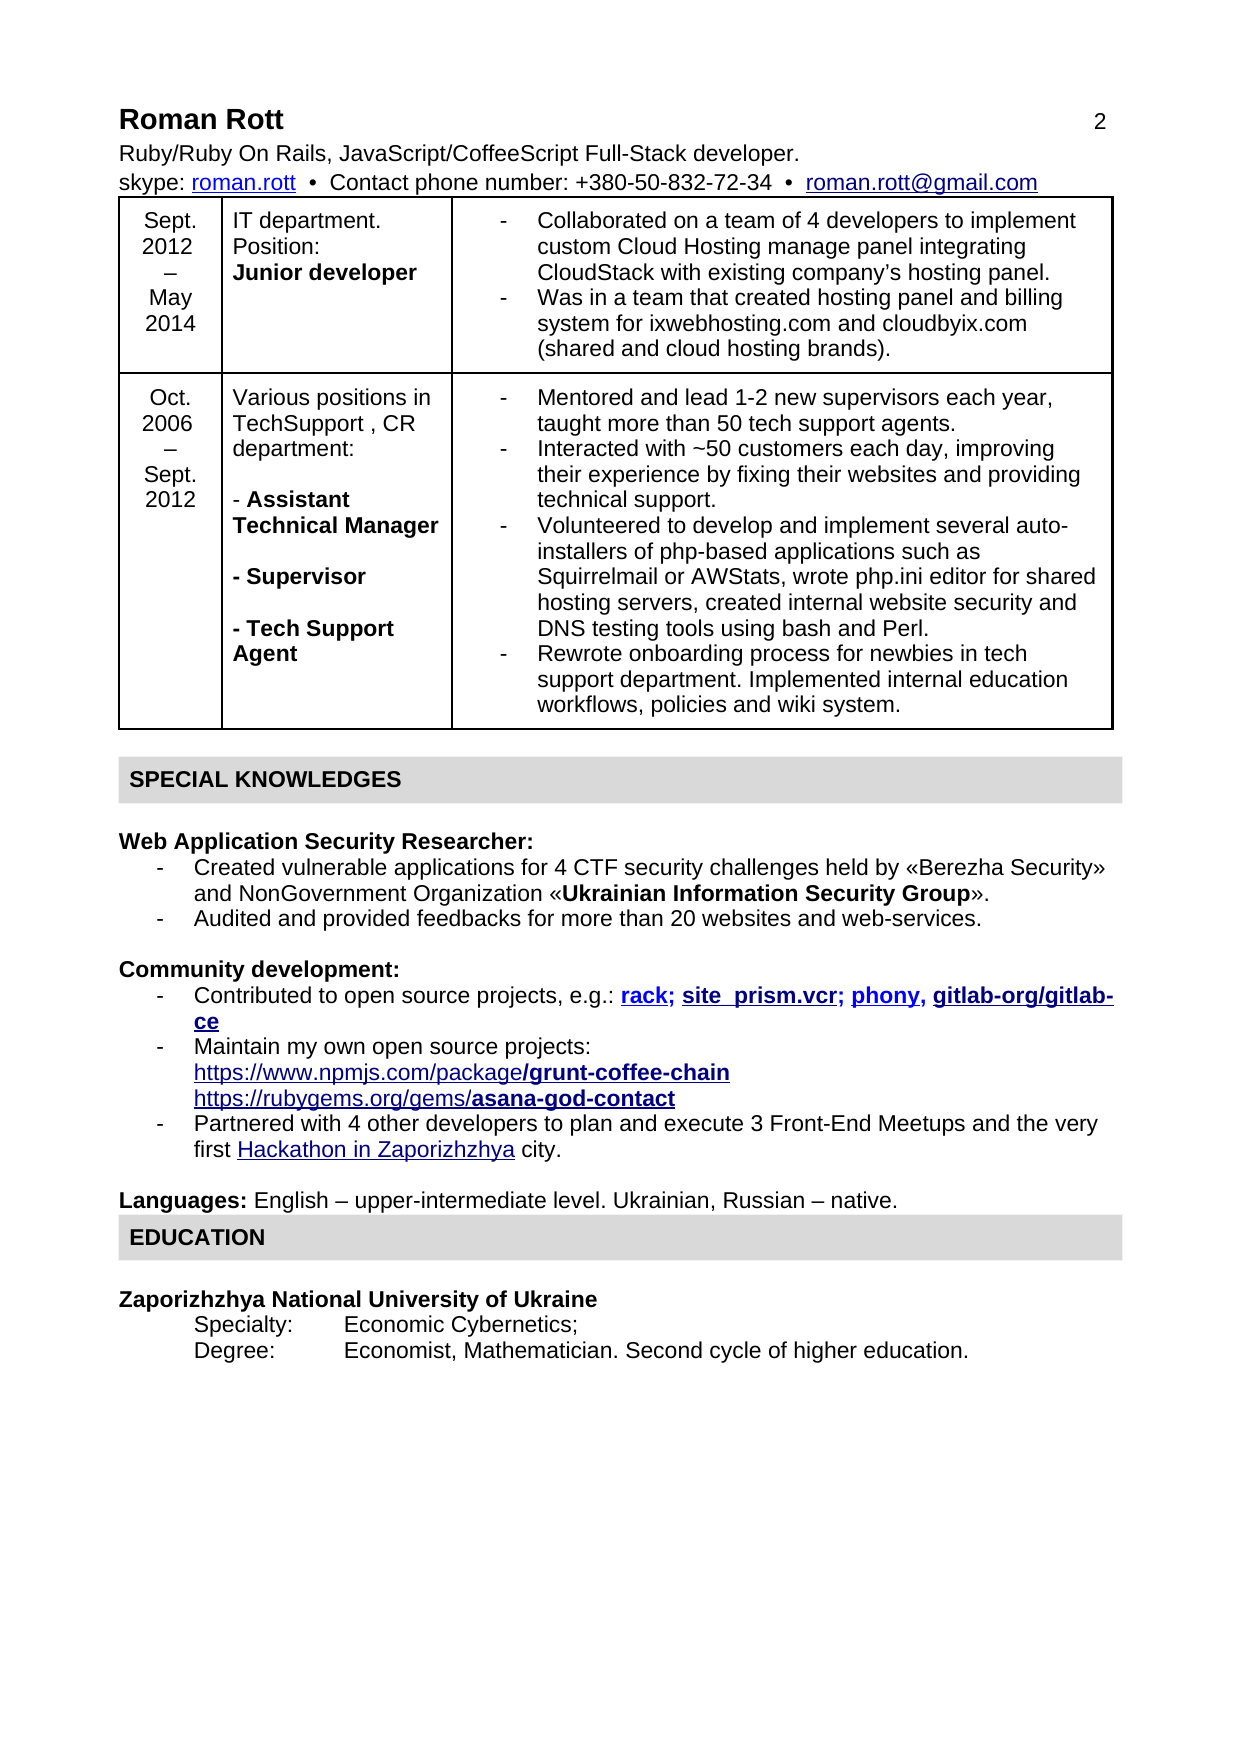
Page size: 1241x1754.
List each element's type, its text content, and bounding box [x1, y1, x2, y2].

text Degree: Economist, Mathematician. Second cycle of higher education. [119, 1338, 1122, 1363]
text Specialty: Economic Cybernetics; [119, 1312, 1122, 1338]
text https://www.npmjs.com/package/grunt-coffee-chain [119, 1060, 1122, 1085]
list Maintain my own open source projects: [156, 1034, 1122, 1060]
text Web Application Security Researcher: [119, 829, 1122, 855]
list Partnered with 4 other developers to plan and execute 3 Front-End Meetups and the very first Hackathon in Zaporizhzhya city. [156, 1111, 1122, 1162]
text Languages: English – upper-intermediate level. Ukrainian, Russian – native. [119, 1188, 1122, 1213]
table_cell Various positions in TechSupport , CR department: - Assistant Technical Manager - Supervisor - Tech Support Agent [223, 374, 451, 728]
table_cell IT department. Position: Junior developer [223, 198, 451, 372]
list Audited and provided feedbacks for more than 20 websites and web-services. [156, 906, 1122, 932]
table_cell Sept. 2012 – May 2014 [120, 198, 221, 372]
text https://rubygems.org/gems/asana-god-contact [119, 1085, 1122, 1111]
text Zaporizhzhya National University of Ukraine [119, 1287, 1122, 1312]
list Contributed to open source projects, e.g.: rack; site_prism.vcr; phony, gitlab-org/gitlab-ce [156, 983, 1122, 1034]
list Created vulnerable applications for 4 CTF security challenges held by «Berezha Security» and NonGovernment Organization «Ukrainian Information Security Group». [156, 855, 1122, 906]
table_cell Mentored and lead 1-2 new supervisors each year, taught more than 50 tech support agents. Interacted with ~50 customers each day, improving their experience by fixing their websites and providing technical support. Volunteered to develop and implement several auto-installers of php-based applications such as Squirrelmail or AWStats, wrote php.ini editor for shared hosting servers, created internal website security and DNS testing tools using bash and Perl. Rewrote onboarding process for newbies in tech support department. Implemented internal education workflows, policies and wiki system. [453, 374, 1111, 728]
text Community development: [119, 957, 1122, 983]
table_cell Oct. 2006 – Sept. 2012 [120, 374, 221, 728]
table_cell Collaborated on a team of 4 developers to implement custom Cloud Hosting manage panel integrating CloudStack with existing company’s hosting panel. Was in a team that created hosting panel and billing system for ixwebhosting.com and cloudbyix.com (shared and cloud hosting brands). [453, 198, 1111, 372]
table_header EDUCATION [119, 1215, 1122, 1260]
table_header SPECIAL KNOWLEDGES [119, 757, 1122, 803]
